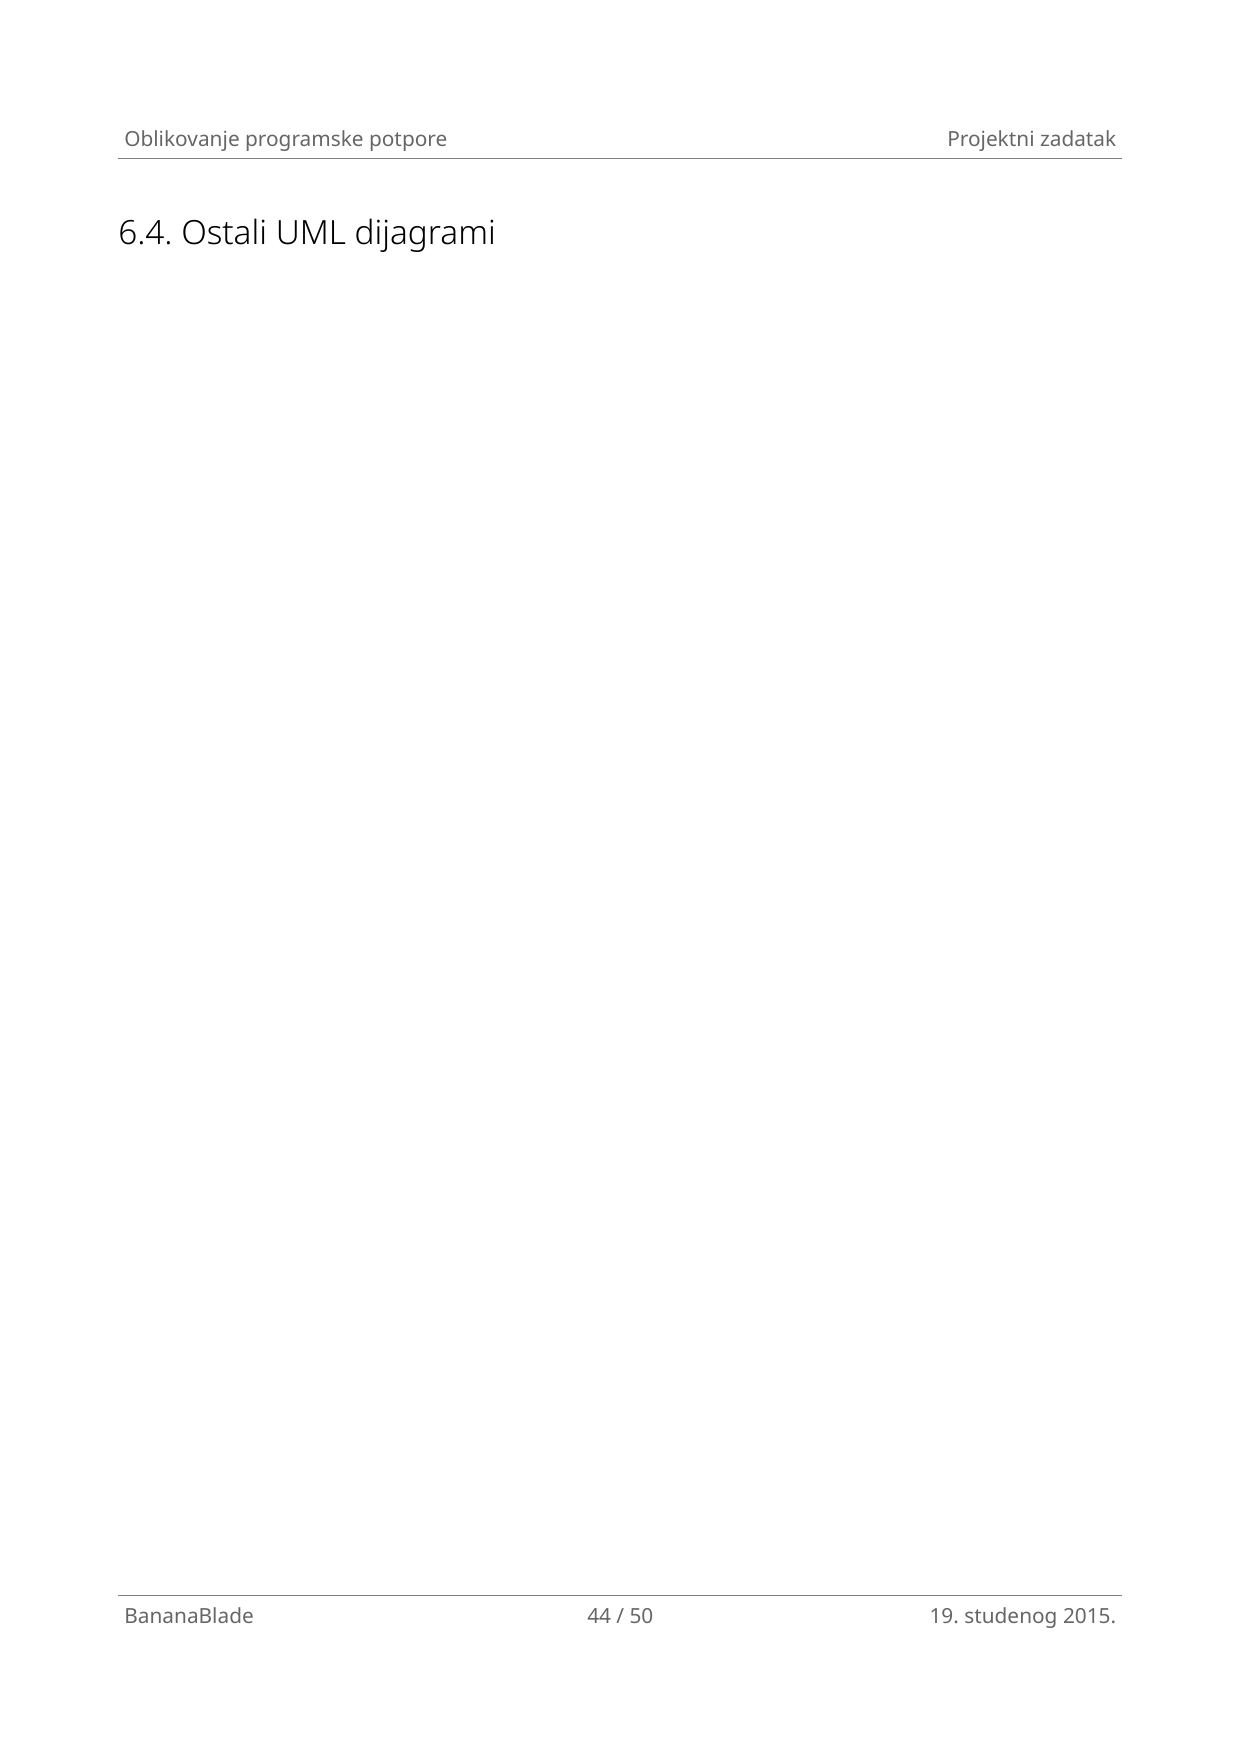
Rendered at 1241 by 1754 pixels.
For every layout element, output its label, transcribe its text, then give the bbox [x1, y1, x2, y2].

subtitle 6.4. Ostali UML dijagrami [118, 209, 1122, 254]
